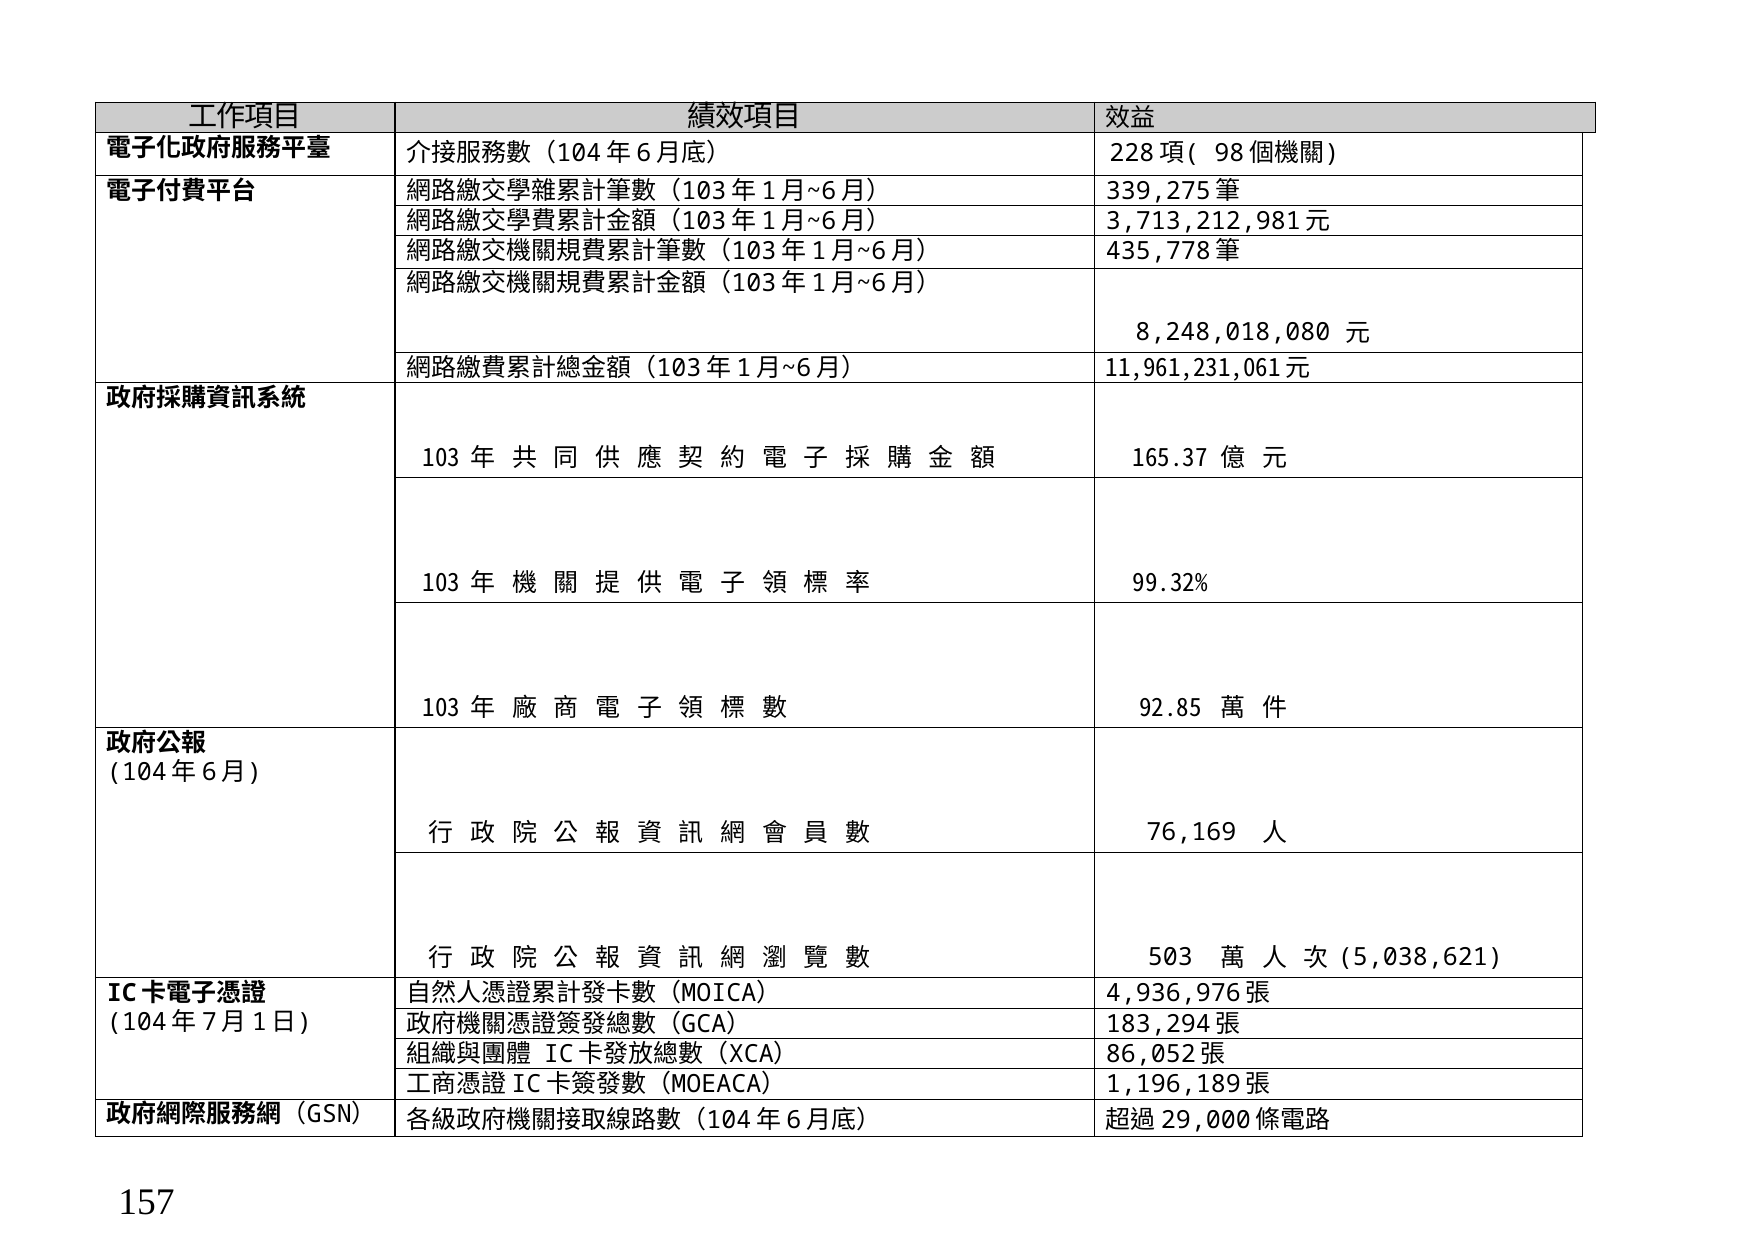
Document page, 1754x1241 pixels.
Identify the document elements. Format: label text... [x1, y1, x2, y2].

table_cell 網路繳交機關規費累計金額（103年1月~6月） [396, 269, 1094, 352]
table_cell 339,275筆 [1095, 176, 1582, 205]
table_cell IC卡電子憑證 (104年7月1日) [96, 978, 394, 1098]
table_cell [1583, 852, 1595, 977]
table_cell 各級政府機關接取線路數（104年6月底） [396, 1100, 1094, 1136]
table_cell [1583, 352, 1595, 382]
table_header 績效項目 [396, 103, 1094, 132]
table_cell 政府網際服務網（GSN） [96, 1100, 394, 1136]
table_cell [1583, 727, 1595, 852]
table_cell 92.85萬件 [1095, 603, 1582, 727]
table_cell [1583, 1038, 1595, 1068]
table_cell 網路繳費累計總金額（103年1月~6月） [396, 353, 1094, 382]
table_cell 超過29,000條電路 [1095, 1100, 1582, 1136]
table_cell 435,778筆 [1095, 236, 1582, 267]
table_cell [1583, 205, 1595, 235]
table_cell 103年廠商電子領標數 [396, 603, 1094, 727]
table_cell [1583, 235, 1595, 267]
table_cell 103年機關提供電子領標率 [396, 478, 1094, 602]
table_cell [1583, 1099, 1595, 1136]
table_cell 1,196,189張 [1095, 1069, 1582, 1098]
table_cell [1583, 382, 1595, 477]
table_cell 網路繳交機關規費累計筆數（103年1月~6月） [396, 236, 1094, 267]
table_cell 電子付費平台 [96, 176, 394, 382]
table_header 效益 [1095, 103, 1595, 132]
table_header 工作項目 [96, 103, 394, 132]
table_cell 網路繳交學費累計金額（103年1月~6月） [396, 206, 1094, 235]
table_cell 99.32% [1095, 478, 1582, 602]
table_cell 183,294張 [1095, 1009, 1582, 1038]
table_cell 政府公報 (104年6月) [96, 728, 394, 977]
table_cell [1583, 133, 1595, 175]
table_cell 電子化政府服務平臺 [96, 133, 394, 175]
table_cell 103年共同供應契約電子採購金額 [396, 383, 1094, 477]
table_cell [1583, 175, 1595, 205]
table_cell 組織與團體 IC卡發放總數（XCA） [396, 1039, 1094, 1068]
table_cell 政府採購資訊系統 [96, 383, 394, 727]
table_cell 11,961,231,061元 [1095, 353, 1582, 382]
table_cell 503萬人次(5,038,621) [1095, 853, 1582, 977]
table_cell 行政院公報資訊網會員數 [396, 728, 1094, 852]
table_cell 政府機關憑證簽發總數（GCA） [396, 1009, 1094, 1038]
table_cell 介接服務數（104年6月底） [396, 133, 1094, 175]
table_cell [1583, 268, 1595, 352]
table_cell [1583, 1008, 1595, 1038]
table_cell 76,169人 [1095, 728, 1582, 852]
table_cell 228項( 98個機關) [1095, 133, 1582, 175]
table_cell [1583, 977, 1595, 1008]
table_cell 86,052張 [1095, 1039, 1582, 1068]
table_cell [1583, 602, 1595, 727]
table_cell [1583, 1068, 1595, 1098]
table_cell 8,248,018,080元 [1095, 269, 1582, 352]
table_cell [1583, 477, 1595, 602]
table_cell 4,936,976張 [1095, 978, 1582, 1008]
table_cell 行政院公報資訊網瀏覽數 [396, 853, 1094, 977]
table_cell 165.37億元 [1095, 383, 1582, 477]
table_cell 網路繳交學雜累計筆數（103年1月~6月） [396, 176, 1094, 205]
table_cell 工商憑證IC卡簽發數（MOEACA） [396, 1069, 1094, 1098]
table_cell 3,713,212,981元 [1095, 206, 1582, 235]
table_cell 自然人憑證累計發卡數（MOICA） [396, 978, 1094, 1008]
